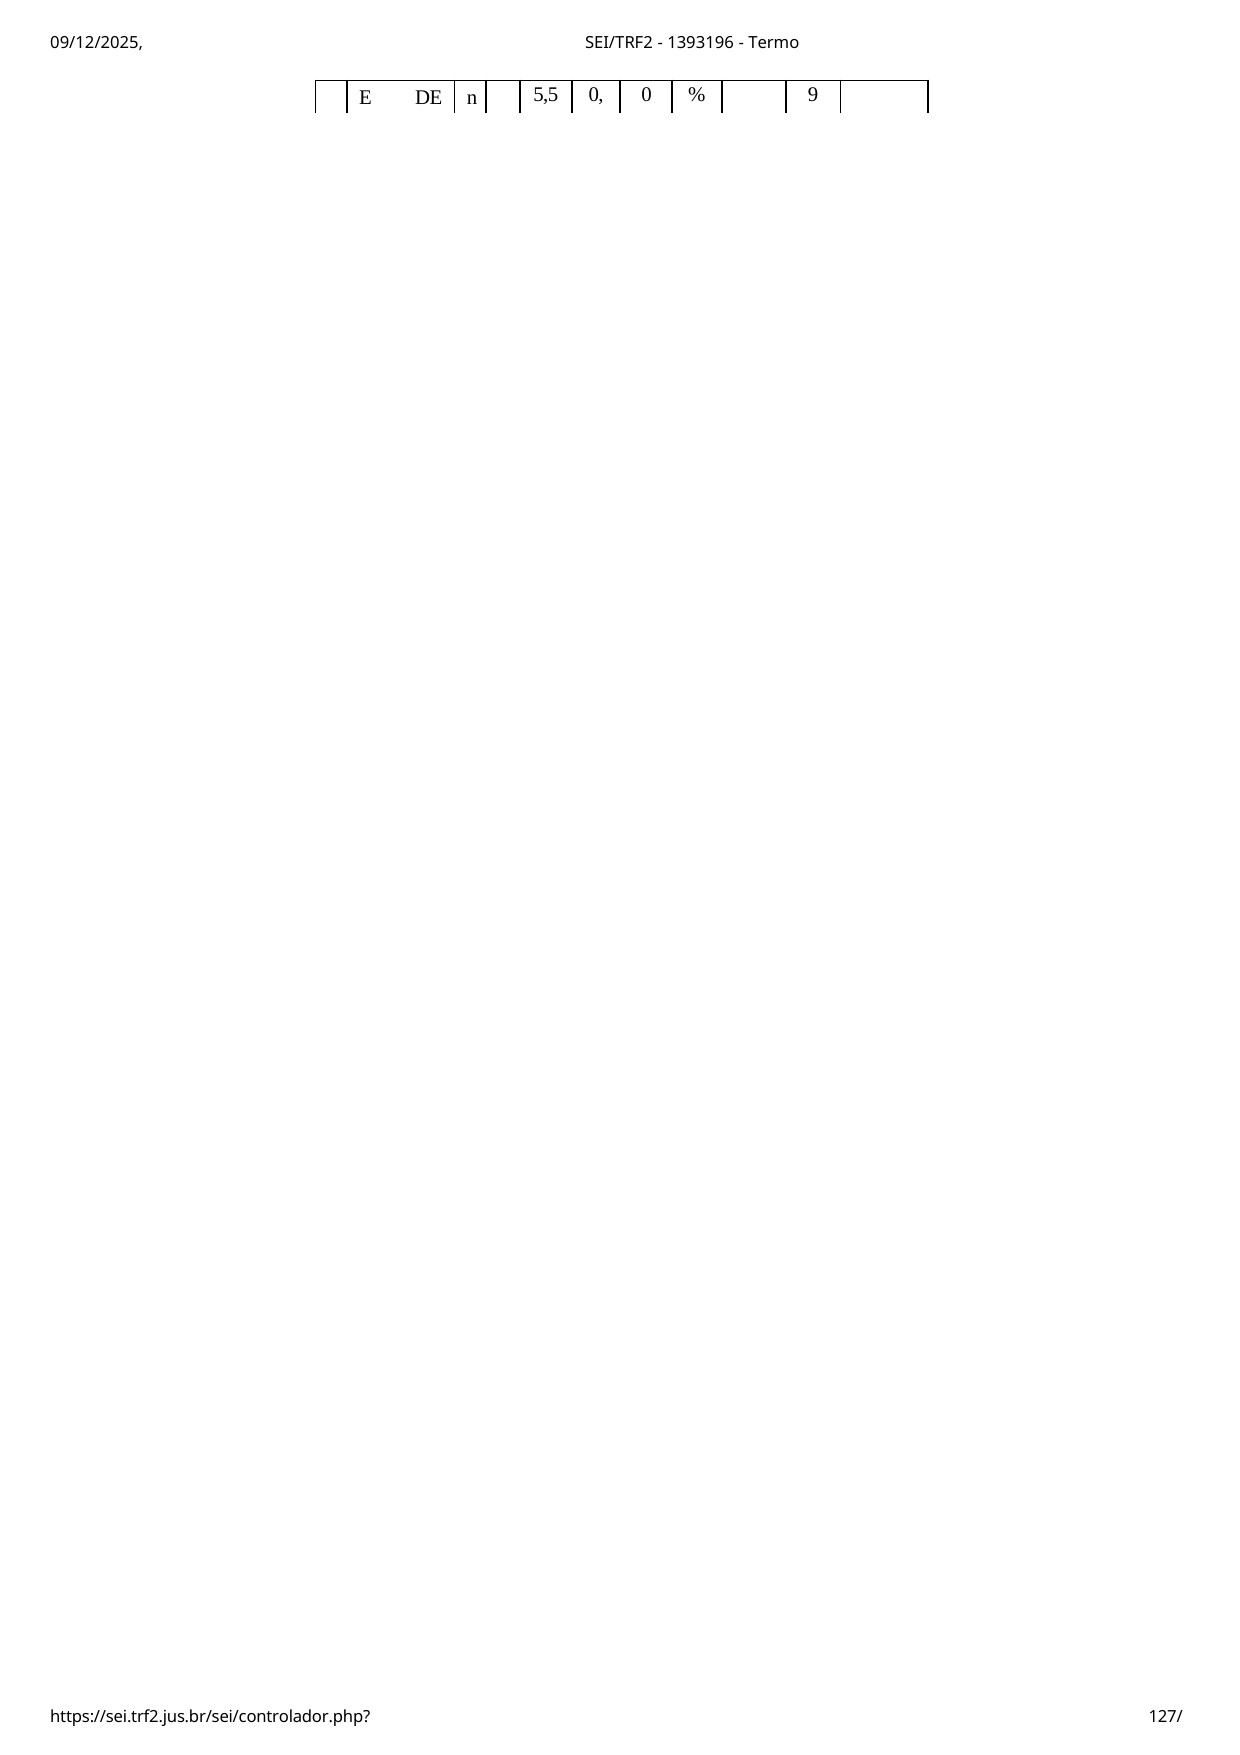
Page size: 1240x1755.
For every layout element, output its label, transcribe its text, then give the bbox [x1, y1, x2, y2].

table_cell [723, 81, 785, 113]
table_cell [487, 81, 519, 113]
table_cell 5,5 [521, 81, 571, 113]
table_cell 0, [573, 81, 619, 113]
table_cell n [455, 81, 485, 113]
table_cell 9 [787, 81, 840, 113]
table_cell [841, 81, 927, 113]
table_cell % [673, 81, 721, 113]
table_cell 0 [621, 81, 671, 113]
table_cell [316, 81, 346, 113]
table_cell E DE [348, 81, 454, 113]
